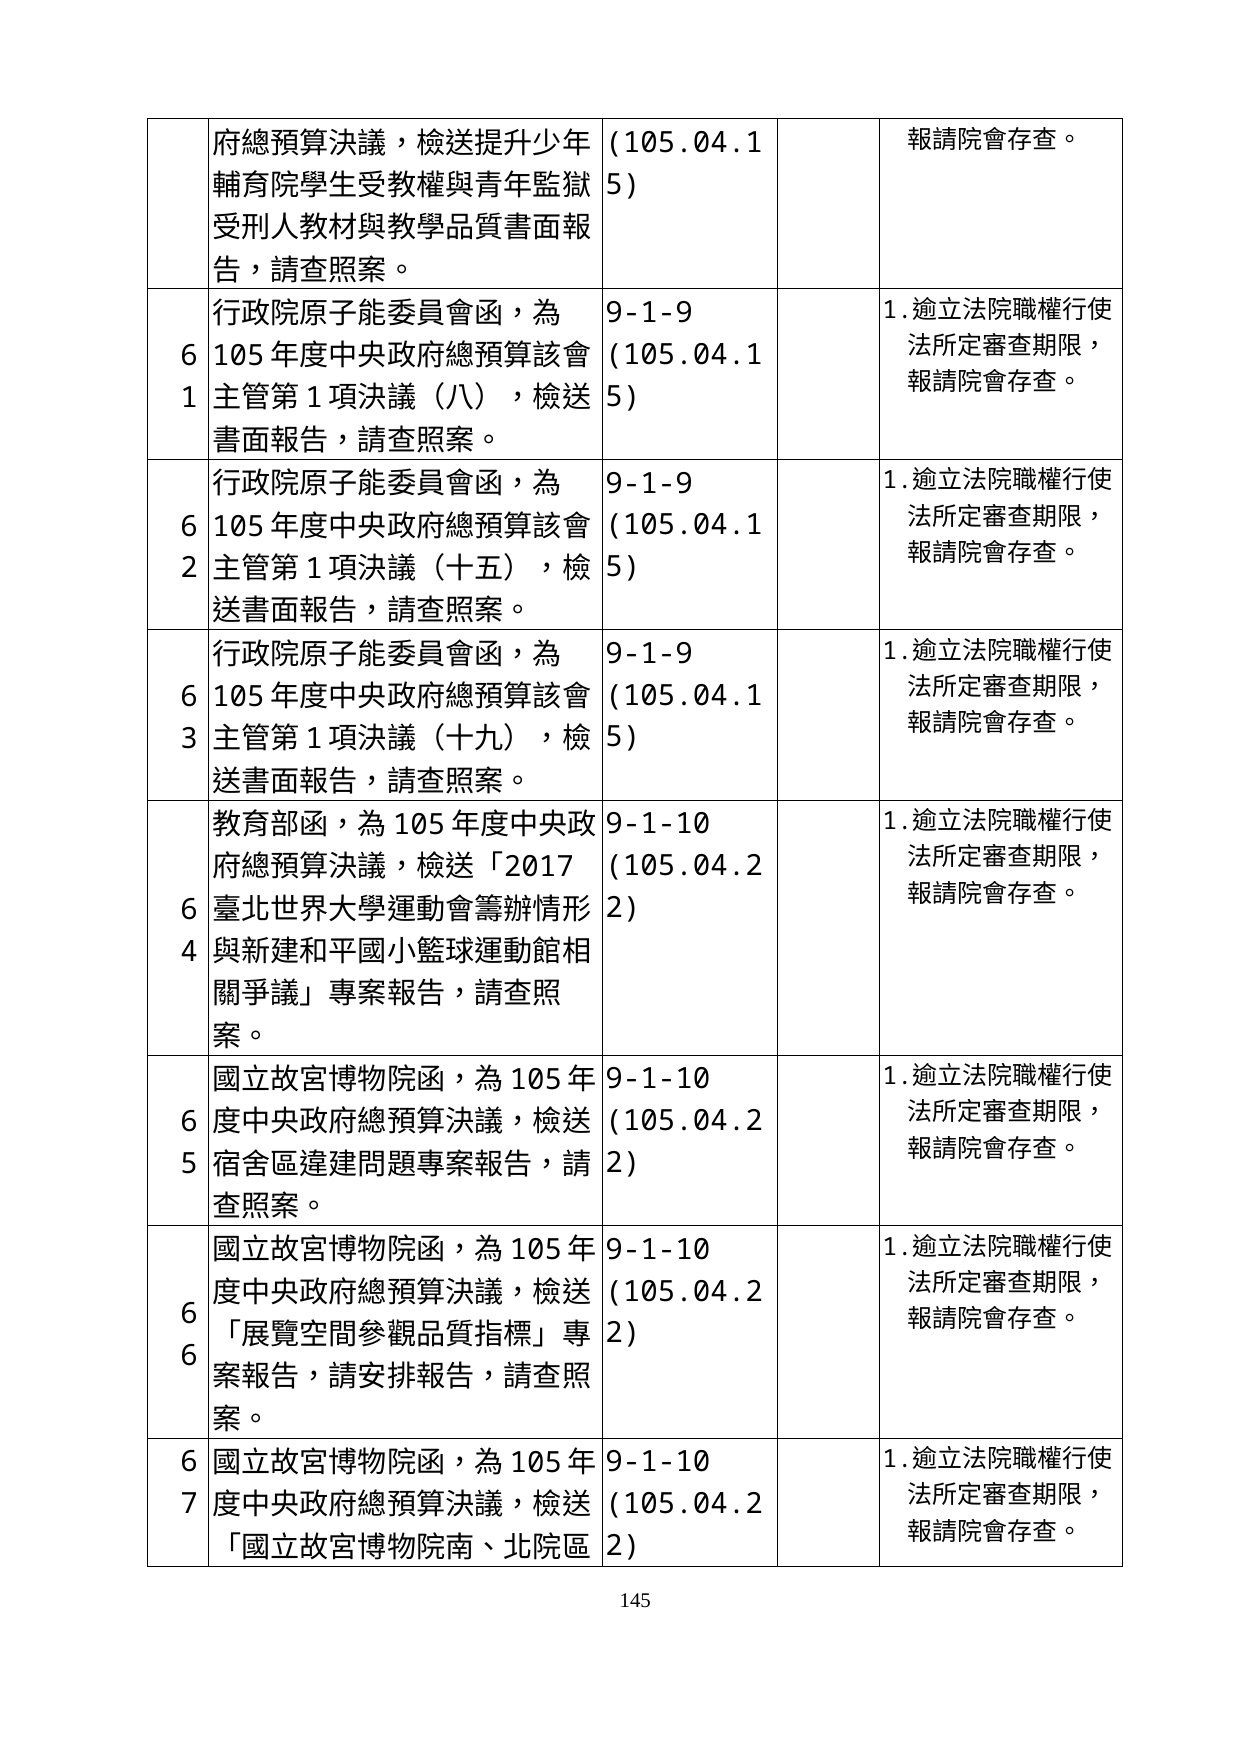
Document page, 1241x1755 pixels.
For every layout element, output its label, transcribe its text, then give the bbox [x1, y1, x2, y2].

table_cell 行政院原子能委員會函，為105年度中央政府總預算該會主管第1項決議（十五），檢送書面報告，請查照案。 [209, 460, 602, 629]
table_cell [778, 289, 879, 459]
table_cell [778, 1439, 879, 1566]
table_cell [778, 1056, 879, 1225]
table_cell [778, 1226, 879, 1437]
table_cell [148, 801, 208, 1054]
table_cell [778, 630, 879, 799]
table_cell [148, 1439, 208, 1566]
table_cell 9-1-10 (105.04.22) [603, 1226, 777, 1437]
table_cell 9-1-9 (105.04.15) [603, 289, 777, 459]
table_cell [148, 1226, 208, 1437]
table_cell 1.逾立法院職權行使法所定審查期限，報請院會存查。 [880, 1226, 1122, 1437]
table_cell 9-1-10 (105.04.22) [603, 1056, 777, 1225]
table_cell 報請院會存查。 [880, 119, 1122, 288]
table_cell 1.逾立法院職權行使法所定審查期限，報請院會存查。 [880, 1056, 1122, 1225]
table_cell 9-1-10 (105.04.22) [603, 1439, 777, 1566]
table_cell 國立故宮博物院函，為105年度中央政府總預算決議，檢送「展覽空間參觀品質指標」專案報告，請安排報告，請查照案。 [209, 1226, 602, 1437]
table_cell [148, 119, 208, 288]
table_cell [778, 460, 879, 629]
table_cell 府總預算決議，檢送提升少年輔育院學生受教權與青年監獄受刑人教材與教學品質書面報告，請查照案。 [209, 119, 602, 288]
table_cell 1.逾立法院職權行使法所定審查期限，報請院會存查。 [880, 801, 1122, 1054]
table_cell 國立故宮博物院函，為105年度中央政府總預算決議，檢送宿舍區違建問題專案報告，請查照案。 [209, 1056, 602, 1225]
table_cell [778, 801, 879, 1054]
table_cell [778, 119, 879, 288]
table_cell 行政院原子能委員會函，為105年度中央政府總預算該會主管第1項決議（八），檢送書面報告，請查照案。 [209, 289, 602, 459]
table_cell [148, 1056, 208, 1225]
table_cell 1.逾立法院職權行使法所定審查期限，報請院會存查。 [880, 1439, 1122, 1566]
table_cell 1.逾立法院職權行使法所定審查期限，報請院會存查。 [880, 289, 1122, 459]
table_cell [148, 630, 208, 799]
table_cell 9-1-9 (105.04.15) [603, 460, 777, 629]
table_cell 9-1-10 (105.04.22) [603, 801, 777, 1054]
table_cell [148, 289, 208, 459]
table_cell 1.逾立法院職權行使法所定審查期限，報請院會存查。 [880, 460, 1122, 629]
table_cell 行政院原子能委員會函，為105年度中央政府總預算該會主管第1項決議（十九），檢送書面報告，請查照案。 [209, 630, 602, 799]
table_cell (105.04.15) [603, 119, 777, 288]
table_cell 教育部函，為105年度中央政府總預算決議，檢送「2017臺北世界大學運動會籌辦情形與新建和平國小籃球運動館相關爭議」專案報告，請查照案。 [209, 801, 602, 1054]
table_cell 國立故宮博物院函，為105年度中央政府總預算決議，檢送「國立故宮博物院南、北院區 [209, 1439, 602, 1566]
table_cell 1.逾立法院職權行使法所定審查期限，報請院會存查。 [880, 630, 1122, 799]
table_cell [148, 460, 208, 629]
table_cell 9-1-9 (105.04.15) [603, 630, 777, 799]
